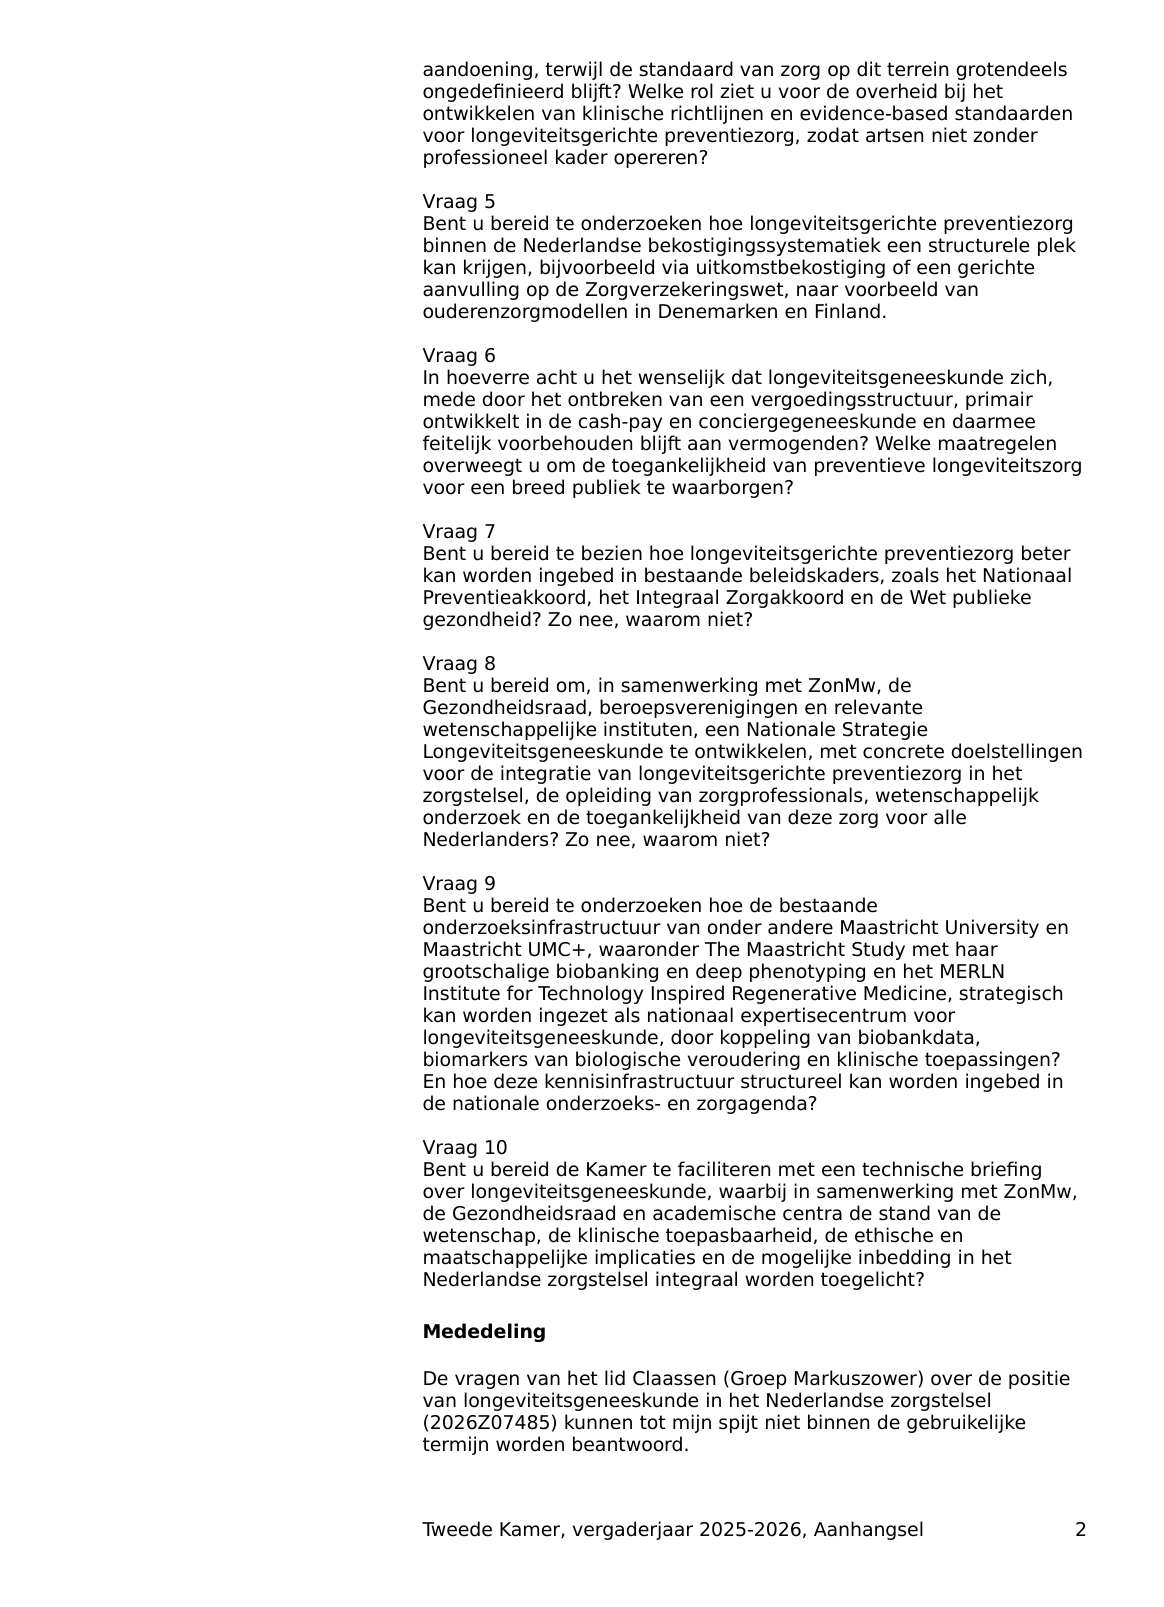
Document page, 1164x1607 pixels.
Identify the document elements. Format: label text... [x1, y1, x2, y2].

text Bent u bereid de Kamer te faciliteren met een technische briefing over longeviteitsgeneeskunde, waarbij in samenwerking met ZonMw, de Gezondheidsraad en academische centra de stand van de wetenschap, de klinische toepasbaarheid, de ethische en maatschappelijke implicaties en de mogelijke inbedding in het Nederlandse zorgstelsel integraal worden toegelicht? [422, 1159, 1087, 1291]
text Vraag 5 [422, 191, 1087, 213]
text Vraag 8 [422, 653, 1087, 675]
text Bent u bereid te onderzoeken hoe de bestaande onderzoeksinfrastructuur van onder andere Maastricht University en Maastricht UMC+, waaronder The Maastricht Study met haar grootschalige biobanking en deep phenotyping en het MERLN Institute for Technology Inspired Regenerative Medicine, strategisch kan worden ingezet als nationaal expertisecentrum voor longeviteitsgeneeskunde, door koppeling van biobankdata, biomarkers van biologische veroudering en klinische toepassingen? En hoe deze kennisinfrastructuur structureel kan worden ingebed in de nationale onderzoeks- en zorgagenda? [422, 895, 1087, 1115]
text Bent u bereid te bezien hoe longeviteitsgerichte preventiezorg beter kan worden ingebed in bestaande beleidskaders, zoals het Nationaal Preventieakkoord, het Integraal Zorgakkoord en de Wet publieke gezondheid? Zo nee, waarom niet? [422, 543, 1087, 631]
text Vraag 9 [422, 873, 1087, 895]
text Vraag 6 [422, 345, 1087, 367]
text aandoening, terwijl de standaard van zorg op dit terrein grotendeels ongedefinieerd blijft? Welke rol ziet u voor de overheid bij het ontwikkelen van klinische richtlijnen en evidence-based standaarden voor longeviteitsgerichte preventiezorg, zodat artsen niet zonder professioneel kader opereren? [422, 59, 1087, 169]
text Vraag 7 [422, 521, 1087, 543]
text Vraag 10 [422, 1137, 1087, 1159]
subtitle Mededeling [422, 1321, 1087, 1343]
text Bent u bereid te onderzoeken hoe longeviteitsgerichte preventiezorg binnen de Nederlandse bekostigingssystematiek een structurele plek kan krijgen, bijvoorbeeld via uitkomstbekostiging of een gerichte aanvulling op de Zorgverzekeringswet, naar voorbeeld van ouderenzorgmodellen in Denemarken en Finland. [422, 213, 1087, 323]
text In hoeverre acht u het wenselijk dat longeviteitsgeneeskunde zich, mede door het ontbreken van een vergoedingsstructuur, primair ontwikkelt in de cash-pay en conciergegeneeskunde en daarmee feitelijk voorbehouden blijft aan vermogenden? Welke maatregelen overweegt u om de toegankelijkheid van preventieve longeviteitszorg voor een breed publiek te waarborgen? [422, 367, 1087, 499]
text De vragen van het lid Claassen (Groep Markuszower) over de positie van longeviteitsgeneeskunde in het Nederlandse zorgstelsel (2026Z07485) kunnen tot mijn spijt niet binnen de gebruikelijke termijn worden beantwoord. [422, 1368, 1087, 1456]
text Bent u bereid om, in samenwerking met ZonMw, de Gezondheidsraad, beroepsverenigingen en relevante wetenschappelijke instituten, een Nationale Strategie Longeviteitsgeneeskunde te ontwikkelen, met concrete doelstellingen voor de integratie van longeviteitsgerichte preventiezorg in het zorgstelsel, de opleiding van zorgprofessionals, wetenschappelijk onderzoek en de toegankelijkheid van deze zorg voor alle Nederlanders? Zo nee, waarom niet? [422, 675, 1087, 851]
